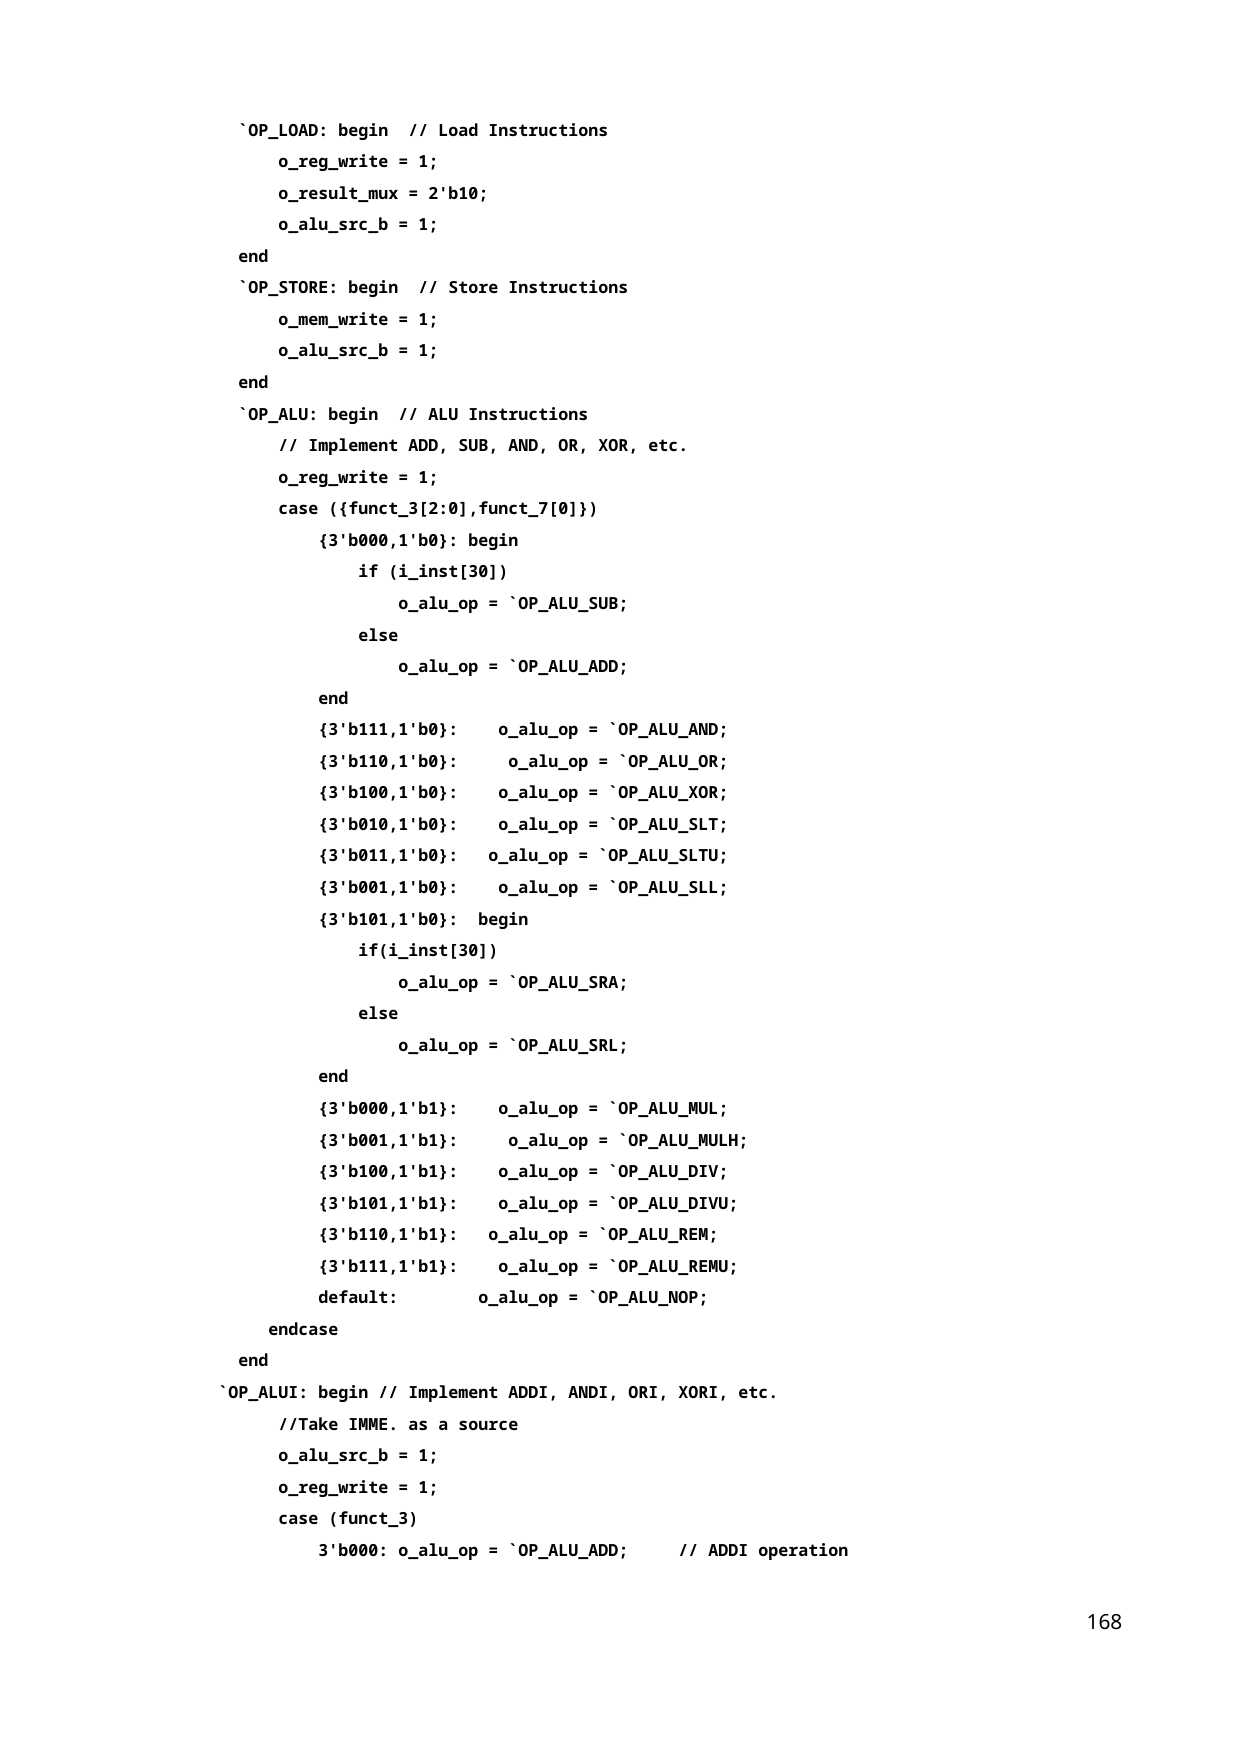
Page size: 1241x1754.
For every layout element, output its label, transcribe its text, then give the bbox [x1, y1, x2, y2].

text end [118, 1349, 1122, 1372]
text o_alu_op = `OP_ALU_SRL; [118, 1033, 1122, 1056]
text end [118, 244, 1122, 267]
text {3'b000,1'b0}: begin [118, 528, 1122, 551]
text {3'b111,1'b1}: o_alu_op = `OP_ALU_REMU; [118, 1254, 1122, 1277]
text {3'b101,1'b1}: o_alu_op = `OP_ALU_DIVU; [118, 1191, 1122, 1214]
text o_result_mux = 2'b10; [118, 181, 1122, 204]
text default: o_alu_op = `OP_ALU_NOP; [118, 1286, 1122, 1309]
text end [118, 1065, 1122, 1088]
text {3'b110,1'b1}: o_alu_op = `OP_ALU_REM; [118, 1223, 1122, 1246]
text //Take IMME. as a source [118, 1412, 1122, 1435]
text case ({funct_3[2:0],funct_7[0]}) [118, 497, 1122, 519]
text endcase [118, 1317, 1122, 1340]
text o_mem_write = 1; [118, 307, 1122, 330]
text if (i_inst[30]) [118, 560, 1122, 583]
text o_reg_write = 1; [118, 1475, 1122, 1498]
text // Implement ADD, SUB, AND, OR, XOR, etc. [118, 434, 1122, 456]
text `OP_ALUI: begin // Implement ADDI, ANDI, ORI, XORI, etc. [118, 1381, 1122, 1403]
text case (funct_3) [118, 1507, 1122, 1529]
text end [118, 686, 1122, 709]
text else [118, 1002, 1122, 1024]
text o_reg_write = 1; [118, 150, 1122, 172]
text end [118, 371, 1122, 393]
text {3'b100,1'b1}: o_alu_op = `OP_ALU_DIV; [118, 1160, 1122, 1182]
text o_alu_src_b = 1; [118, 213, 1122, 236]
text o_alu_src_b = 1; [118, 339, 1122, 362]
text {3'b100,1'b0}: o_alu_op = `OP_ALU_XOR; [118, 781, 1122, 804]
text o_alu_op = `OP_ALU_SUB; [118, 592, 1122, 614]
text o_alu_op = `OP_ALU_SRA; [118, 970, 1122, 993]
text o_alu_src_b = 1; [118, 1444, 1122, 1466]
text {3'b011,1'b0}: o_alu_op = `OP_ALU_SLTU; [118, 844, 1122, 867]
text o_reg_write = 1; [118, 465, 1122, 488]
text o_alu_op = `OP_ALU_ADD; [118, 655, 1122, 677]
text if(i_inst[30]) [118, 939, 1122, 961]
text {3'b000,1'b1}: o_alu_op = `OP_ALU_MUL; [118, 1097, 1122, 1119]
text {3'b001,1'b1}: o_alu_op = `OP_ALU_MULH; [118, 1128, 1122, 1151]
text `OP_STORE: begin // Store Instructions [118, 276, 1122, 299]
text {3'b110,1'b0}: o_alu_op = `OP_ALU_OR; [118, 749, 1122, 772]
text 3'b000: o_alu_op = `OP_ALU_ADD; // ADDI operation [118, 1538, 1122, 1561]
text `OP_LOAD: begin // Load Instructions [118, 118, 1122, 141]
text {3'b010,1'b0}: o_alu_op = `OP_ALU_SLT; [118, 812, 1122, 835]
text {3'b101,1'b0}: begin [118, 907, 1122, 930]
text {3'b001,1'b0}: o_alu_op = `OP_ALU_SLL; [118, 876, 1122, 898]
text `OP_ALU: begin // ALU Instructions [118, 402, 1122, 425]
text else [118, 623, 1122, 646]
text {3'b111,1'b0}: o_alu_op = `OP_ALU_AND; [118, 718, 1122, 741]
